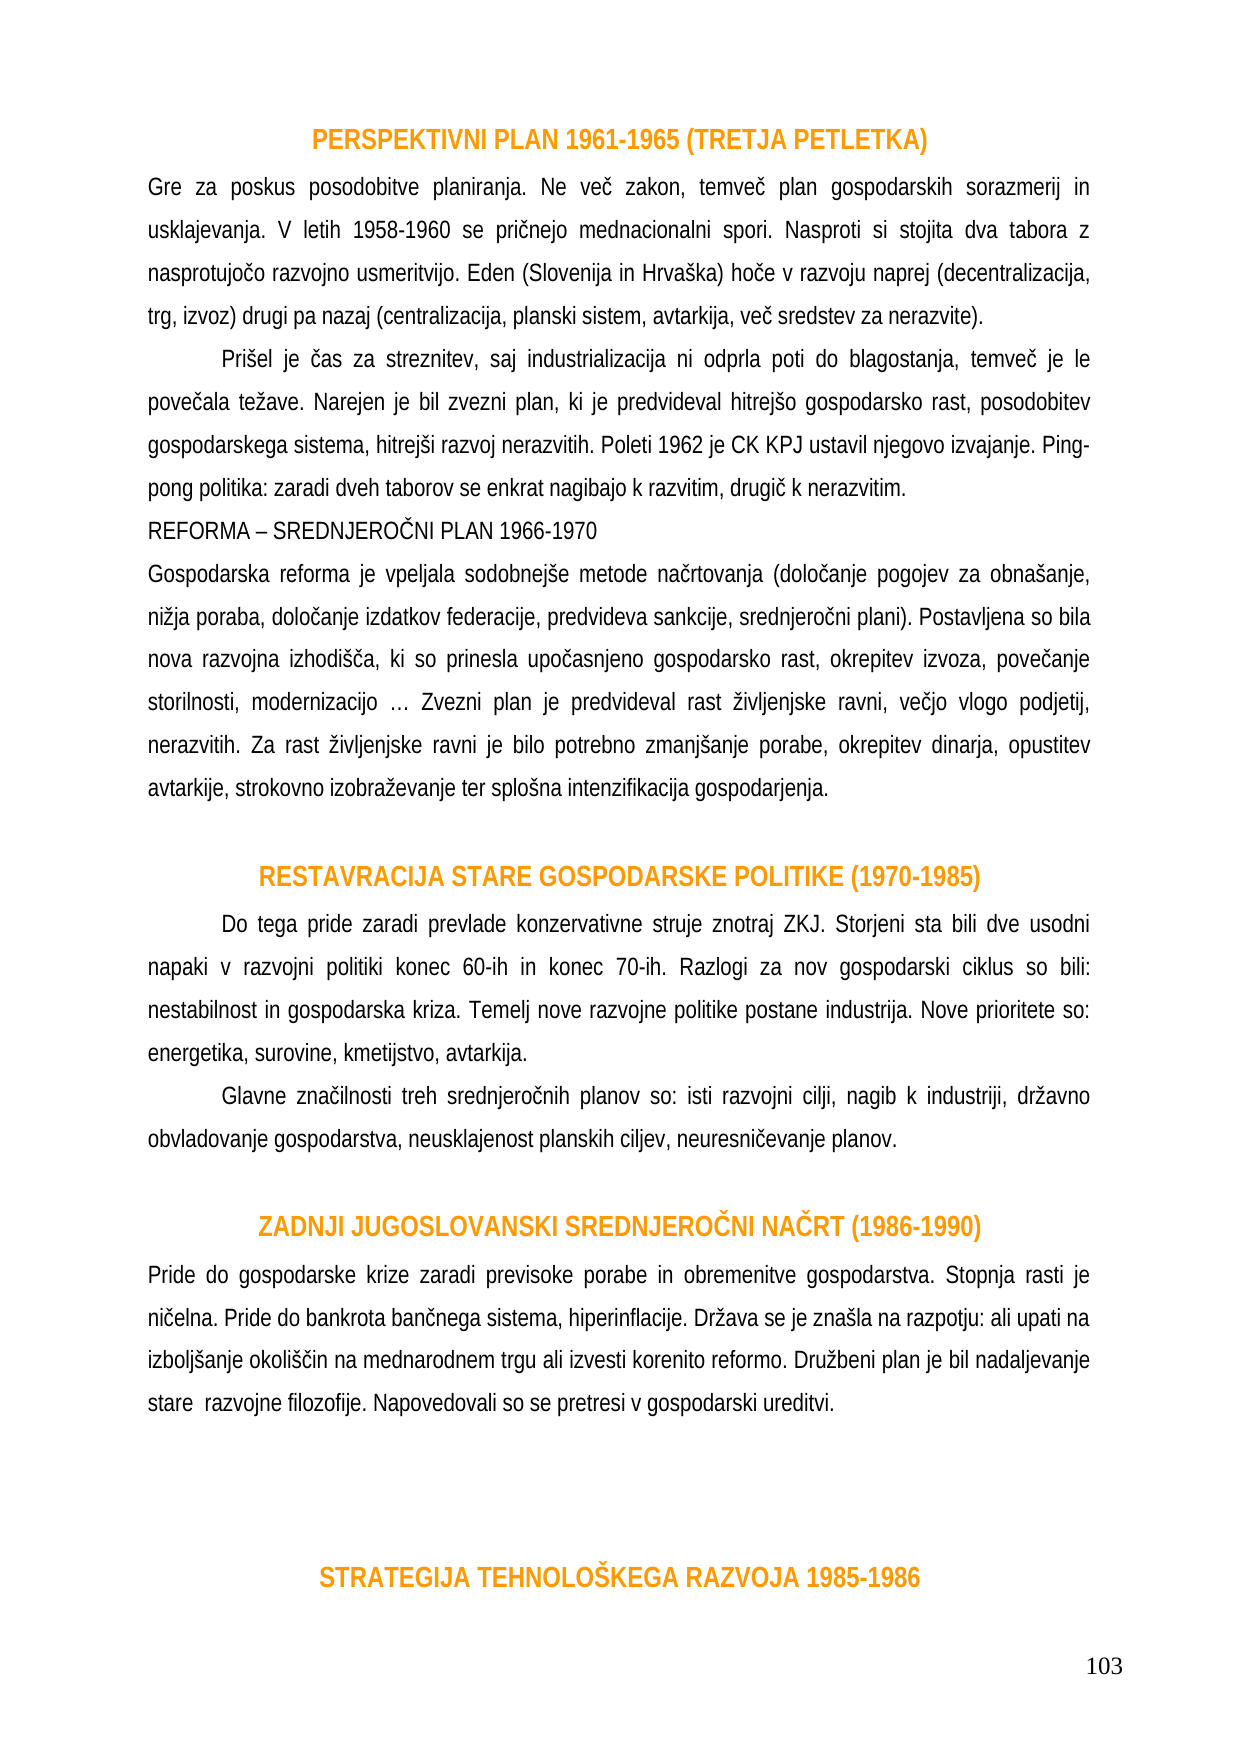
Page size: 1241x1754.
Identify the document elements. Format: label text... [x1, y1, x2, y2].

text Prišel je čas za streznitev, saj industrializacija ni odprla poti do blagostanja, temveč je le povečala težave. Narejen je bil zvezni plan, ki je predvideval hitrejšo gospodarsko rast, posodobitev gospodarskega sistema, hitrejši razvoj nerazvitih. Poleti 1962 je CK KPJ ustavil njegovo izvajanje. Ping-pong politika: zaradi dveh taborov se enkrat nagibajo k razvitim, drugič k nerazvitim. [148, 344, 1093, 501]
text STRATEGIJA TEHNOLOŠKEGA RAZVOJA 1985-1986 [148, 1560, 1093, 1593]
text ZADNJI JUGOSLOVANSKI SREDNJEROČNI NAČRT (1986-1990) [148, 1209, 1093, 1243]
text RESTAVRACIJA STARE GOSPODARSKE POLITIKE (1970-1985) [148, 859, 1093, 892]
text Pride do gospodarske krize zaradi previsoke porabe in obremenitve gospodarstva. Stopnja rasti je ničelna. Pride do bankrota bančnega sistema, hiperinflacije. Država se je znašla na razpotju: ali upati na izboljšanje okoliščin na mednarodnem trgu ali izvesti korenito reformo. Družbeni plan je bil nadaljevanje stare razvojne filozofije. Napovedovali so se pretresi v gospodarski ureditvi. [148, 1259, 1093, 1417]
text Gospodarska reforma je vpeljala sodobnejše metode načrtovanja (določanje pogojev za obnašanje, nižja poraba, določanje izdatkov federacije, predvideva sankcije, srednjeročni plani). Postavljena so bila nova razvojna izhodišča, ki so prinesla upočasnjeno gospodarsko rast, okrepitev izvoza, povečanje storilnosti, modernizacijo … Zvezni plan je predvideval rast življenjske ravni, večjo vlogo podjetij, nerazvitih. Za rast življenjske ravni je bilo potrebno zmanjšanje porabe, okrepitev dinarja, opustitev avtarkije, strokovno izobraževanje ter splošna intenzifikacija gospodarjenja. [148, 558, 1093, 802]
text REFORMA – SREDNJEROČNI PLAN 1966-1970 [148, 516, 1093, 544]
text Glavne značilnosti treh srednjeročnih planov so: isti razvojni cilji, nagib k industriji, državno obvladovanje gospodarstva, neusklajenost planskih ciljev, neuresničevanje planov. [148, 1081, 1093, 1152]
text PERSPEKTIVNI PLAN 1961-1965 (TRETJA PETLETKA) [148, 122, 1093, 156]
text Do tega pride zaradi prevlade konzervativne struje znotraj ZKJ. Storjeni sta bili dve usodni napaki v razvojni politiki konec 60-ih in konec 70-ih. Razlogi za nov gospodarski ciklus so bili: nestabilnost in gospodarska kriza. Temelj nove razvojne politike postane industrija. Nove prioritete so: energetika, surovine, kmetijstvo, avtarkija. [148, 909, 1093, 1066]
text Gre za poskus posodobitve planiranja. Ne več zakon, temveč plan gospodarskih sorazmerij in usklajevanja. V letih 1958-1960 se pričnejo mednacionalni spori. Nasproti si stojita dva tabora z nasprotujočo razvojno usmeritvijo. Eden (Slovenija in Hrvaška) hoče v razvoju naprej (decentralizacija, trg, izvoz) drugi pa nazaj (centralizacija, planski sistem, avtarkija, več sredstev za nerazvite). [148, 172, 1093, 330]
